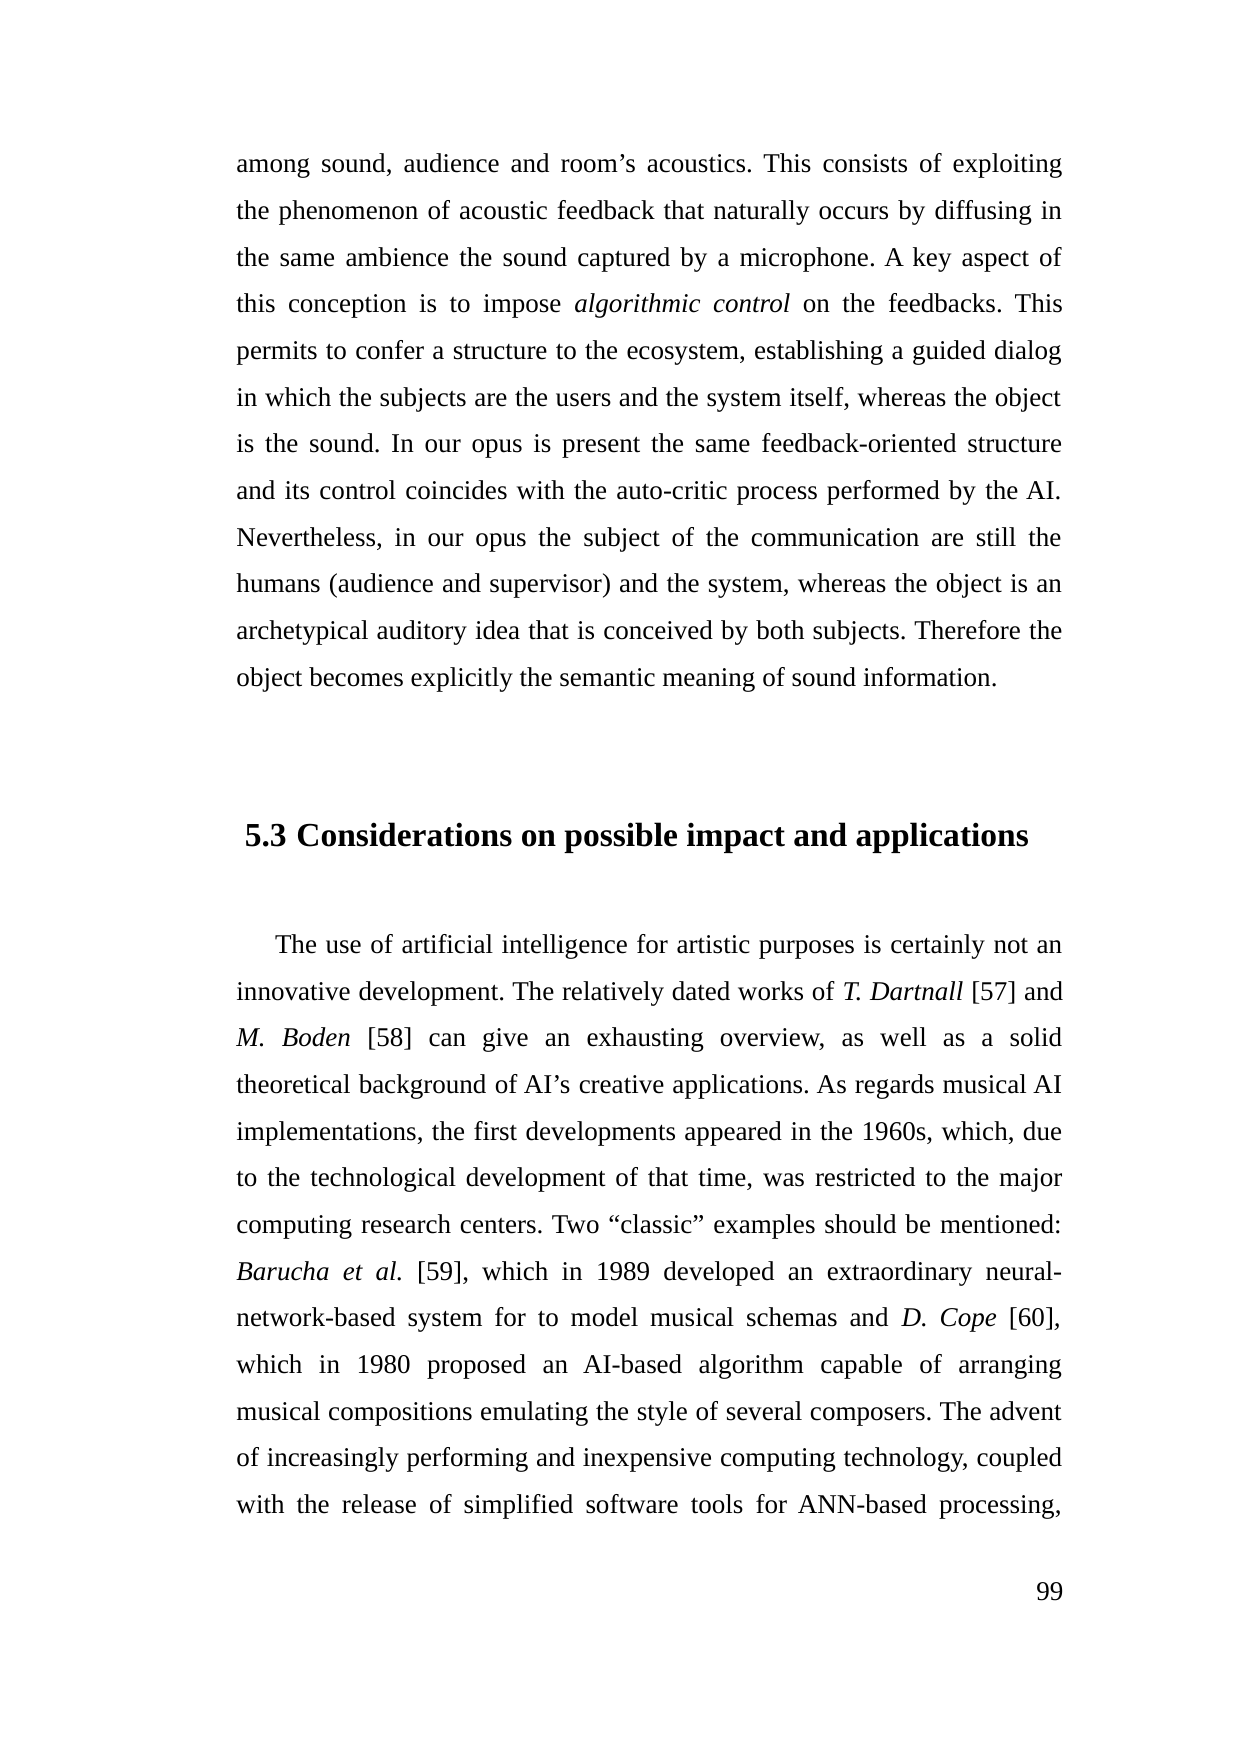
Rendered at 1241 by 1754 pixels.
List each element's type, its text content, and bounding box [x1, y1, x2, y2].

subtitle Considerations on possible impact and applications [236, 815, 1063, 853]
text among sound, audience and room’s acoustics. This consists of exploiting the phenomenon of acoustic feedback that naturally occurs by diffusing in the same ambience the sound captured by a microphone. A key aspect of this conception is to impose algorithmic control on the feedbacks. This permits to confer a structure to the ecosystem, establishing a guided dialog in which the subjects are the users and the system itself, whereas the object is the sound. In our opus is present the same feedback-oriented structure and its control coincides with the auto-critic process performed by the AI. Nevertheless, in our opus the subject of the communication are still the humans (audience and supervisor) and the system, whereas the object is an archetypical auditory idea that is conceived by both subjects. Therefore the object becomes explicitly the semantic meaning of sound information. [236, 148, 1063, 692]
text The use of artificial intelligence for artistic purposes is certainly not an innovative development. The relatively dated works of T. Dartnall [57] and M. Boden [58] can give an exhausting overview, as well as a solid theoretical background of AI’s creative applications. As regards musical AI implementations, the first developments appeared in the 1960s, which, due to the technological development of that time, was restricted to the major computing research centers. Two “classic” examples should be mentioned: Barucha et al. [59], which in 1989 developed an extraordinary neural-network-based system for to model musical schemas and D. Cope [60], which in 1980 proposed an AI-based algorithm capable of arranging musical compositions emulating the style of several composers. The advent of increasingly performing and inexpensive computing technology, coupled with the release of simplified software tools for ANN-based processing, [236, 928, 1063, 1519]
